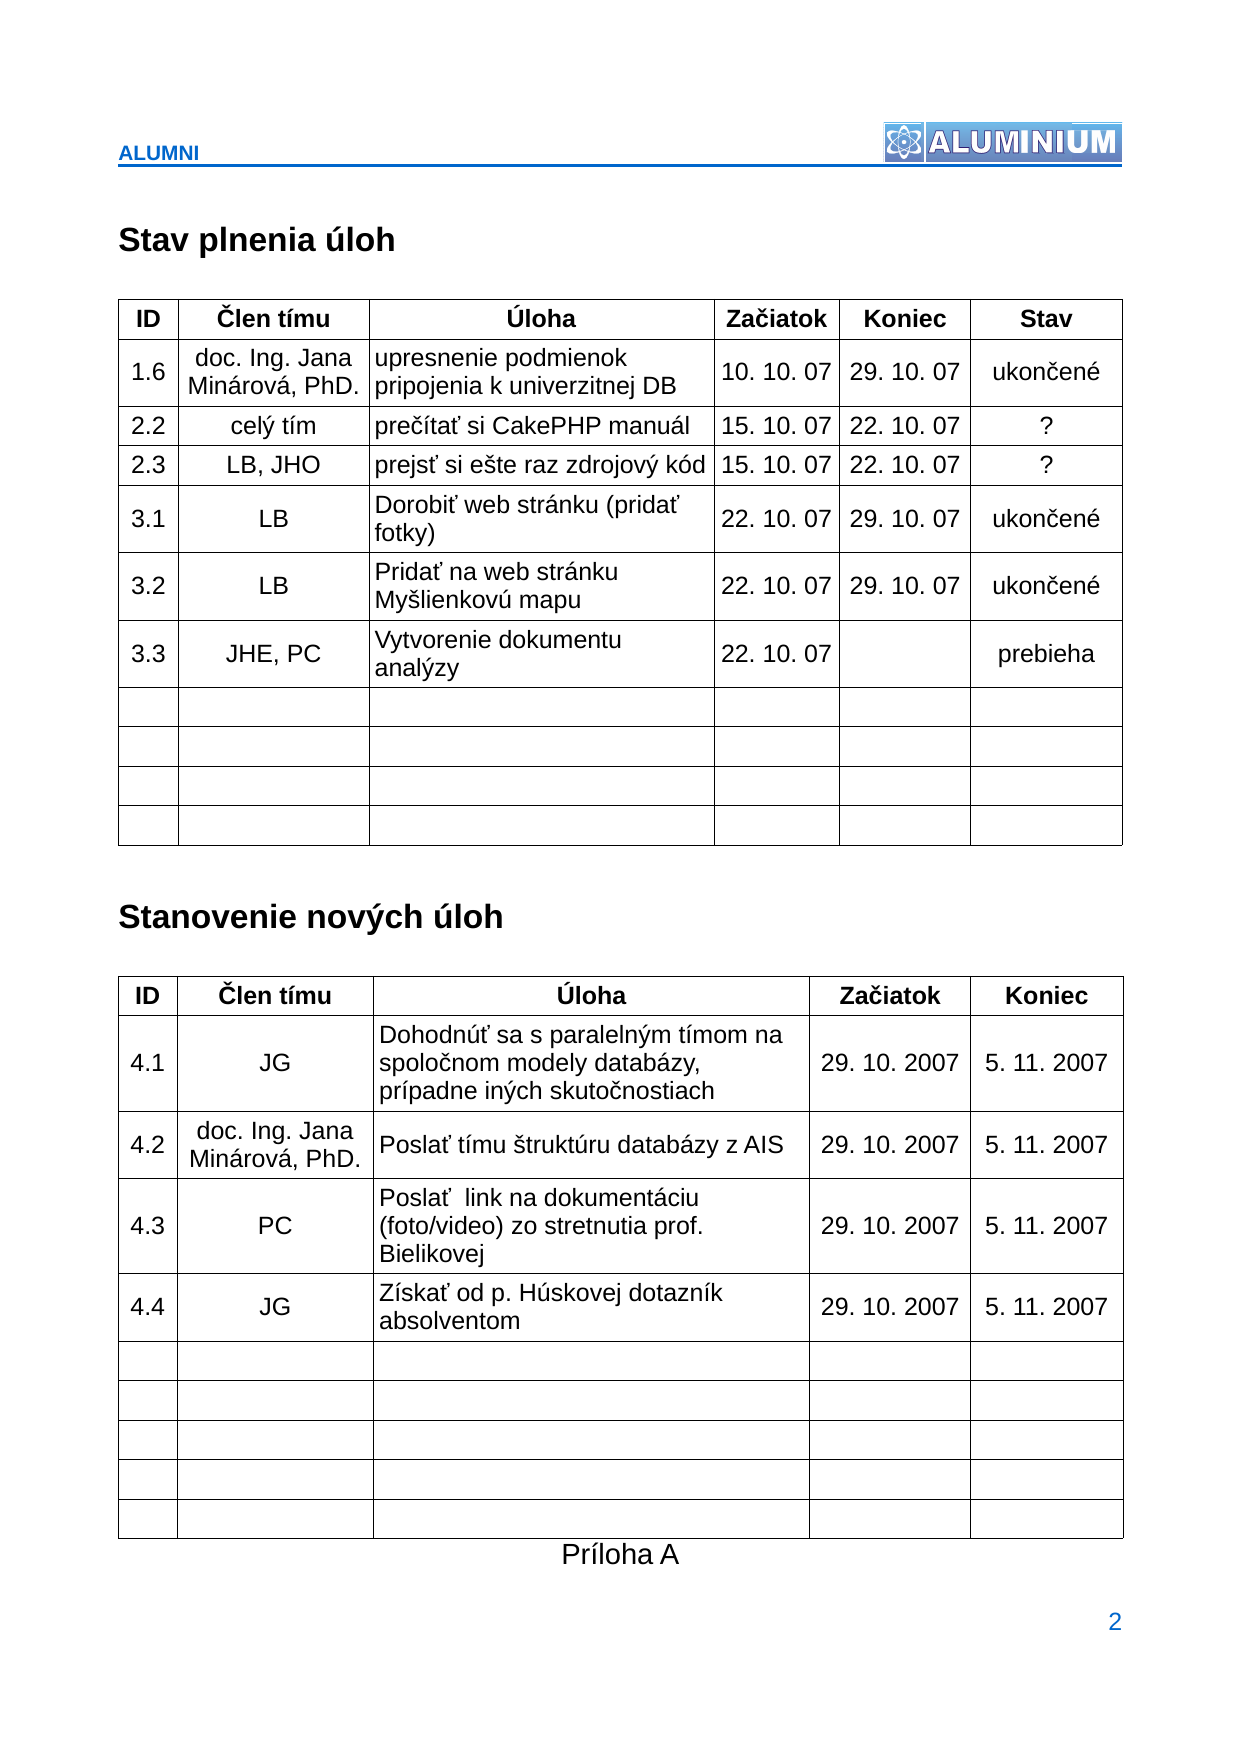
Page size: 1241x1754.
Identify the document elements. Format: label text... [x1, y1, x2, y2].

table_cell [370, 767, 714, 805]
table_cell JG [178, 1016, 373, 1111]
table_cell 15. 10. 07 [715, 446, 839, 485]
table_cell Poslať tímu štruktúru databázy z AIS [374, 1112, 809, 1178]
table_cell [971, 727, 1122, 766]
table_cell [178, 1500, 373, 1538]
table_cell 5. 11. 2007 [971, 1179, 1123, 1273]
table_header ID [119, 977, 177, 1015]
table_cell [715, 727, 839, 766]
table_cell [971, 1460, 1123, 1499]
table_cell prejsť si ešte raz zdrojový kód [370, 446, 714, 485]
table_cell 22. 10. 07 [715, 621, 839, 687]
table_cell [840, 767, 970, 805]
table_cell [971, 688, 1122, 726]
table_cell JG [178, 1274, 373, 1341]
table_cell doc. Ing. Jana Minárová, PhD. [178, 1112, 373, 1178]
table_cell Dohodnúť sa s paralelným tímom na spoločnom modely databázy, prípadne iných skutočnostiach [374, 1016, 809, 1111]
table_cell [178, 1460, 373, 1499]
table_header Koniec [971, 977, 1123, 1015]
table_header Koniec [840, 300, 970, 338]
table_cell [119, 1381, 177, 1420]
table_cell 29. 10. 07 [840, 340, 970, 406]
table_cell 2.3 [119, 446, 178, 485]
table_cell [374, 1500, 809, 1538]
table_cell [374, 1421, 809, 1459]
table_cell 3.2 [119, 553, 178, 619]
table_cell LB, JHO [179, 446, 369, 485]
table_cell [971, 1342, 1123, 1380]
table_header Začiatok [810, 977, 970, 1015]
table_cell doc. Ing. Jana Minárová, PhD. [179, 340, 369, 406]
table_cell Získať od p. Húskovej dotazník absolventom [374, 1274, 809, 1341]
table_cell [971, 806, 1122, 845]
table_cell 4.2 [119, 1112, 177, 1178]
table_cell [810, 1500, 970, 1538]
table_cell [374, 1460, 809, 1499]
table_cell ? [971, 446, 1122, 485]
text Príloha A [118, 1539, 1122, 1571]
table_cell prečítať si CakePHP manuál [370, 407, 714, 445]
table_cell 4.4 [119, 1274, 177, 1341]
table_cell 5. 11. 2007 [971, 1274, 1123, 1341]
table_cell Pridať na web stránku Myšlienkovú mapu [370, 553, 714, 619]
table_cell [715, 806, 839, 845]
table_cell prebieha [971, 621, 1122, 687]
table_cell 2.2 [119, 407, 178, 445]
table_cell 15. 10. 07 [715, 407, 839, 445]
table_cell 22. 10. 07 [840, 407, 970, 445]
table_cell [179, 767, 369, 805]
table_cell [971, 1500, 1123, 1538]
table_cell [119, 1421, 177, 1459]
table_cell ? [971, 407, 1122, 445]
table_cell [810, 1421, 970, 1459]
table_cell [119, 767, 178, 805]
table_cell [370, 688, 714, 726]
table_cell [119, 1460, 177, 1499]
table_cell Vytvorenie dokumentu analýzy [370, 621, 714, 687]
table_cell 29. 10. 2007 [810, 1112, 970, 1178]
table_cell [840, 806, 970, 845]
table_cell 5. 11. 2007 [971, 1112, 1123, 1178]
table_cell [119, 1342, 177, 1380]
table_header Člen tímu [179, 300, 369, 338]
table_header Začiatok [715, 300, 839, 338]
table_cell [374, 1381, 809, 1420]
table_cell [119, 1500, 177, 1538]
table_cell 4.1 [119, 1016, 177, 1111]
table_cell [119, 806, 178, 845]
table_cell 10. 10. 07 [715, 340, 839, 406]
subtitle Stanovenie nových úloh [118, 898, 1122, 935]
table_cell Dorobiť web stránku (pridať fotky) [370, 486, 714, 552]
table_cell [178, 1342, 373, 1380]
table_cell [840, 621, 970, 687]
table_cell LB [179, 486, 369, 552]
table_cell [715, 767, 839, 805]
table_cell ukončené [971, 553, 1122, 619]
table_cell [178, 1421, 373, 1459]
table_cell [810, 1342, 970, 1380]
table_cell 29. 10. 2007 [810, 1179, 970, 1273]
table_cell [971, 1421, 1123, 1459]
table_cell LB [179, 553, 369, 619]
table_cell [179, 727, 369, 766]
table_cell Poslať link na dokumentáciu (foto/video) zo stretnutia prof. Bielikovej [374, 1179, 809, 1273]
table_cell JHE, PC [179, 621, 369, 687]
table_header ID [119, 300, 178, 338]
table_cell [370, 727, 714, 766]
table_cell [971, 1381, 1123, 1420]
table_cell 22. 10. 07 [715, 486, 839, 552]
table_cell [810, 1381, 970, 1420]
table_cell 29. 10. 07 [840, 486, 970, 552]
table_cell 22. 10. 07 [840, 446, 970, 485]
table_cell [715, 688, 839, 726]
table_cell [370, 806, 714, 845]
table_cell ukončené [971, 340, 1122, 406]
table_cell [810, 1460, 970, 1499]
table_cell 1.6 [119, 340, 178, 406]
table_cell [179, 806, 369, 845]
subtitle Stav plnenia úloh [118, 221, 1122, 258]
table_cell [374, 1342, 809, 1380]
table_cell 29. 10. 07 [840, 553, 970, 619]
table_cell 4.3 [119, 1179, 177, 1273]
table_cell 29. 10. 2007 [810, 1016, 970, 1111]
table_cell 29. 10. 2007 [810, 1274, 970, 1341]
table_cell upresnenie podmienok pripojenia k univerzitnej DB [370, 340, 714, 406]
table_cell ukončené [971, 486, 1122, 552]
table_cell 5. 11. 2007 [971, 1016, 1123, 1111]
table_cell [179, 688, 369, 726]
table_cell 3.3 [119, 621, 178, 687]
table_cell [119, 688, 178, 726]
table_cell [971, 767, 1122, 805]
table_cell 22. 10. 07 [715, 553, 839, 619]
table_header Člen tímu [178, 977, 373, 1015]
table_cell PC [178, 1179, 373, 1273]
table_header Úloha [370, 300, 714, 338]
table_cell celý tím [179, 407, 369, 445]
table_cell [840, 727, 970, 766]
table_cell [178, 1381, 373, 1420]
table_cell [119, 727, 178, 766]
table_cell 3.1 [119, 486, 178, 552]
table_header Úloha [374, 977, 809, 1015]
table_cell [840, 688, 970, 726]
table_header Stav [971, 300, 1122, 338]
